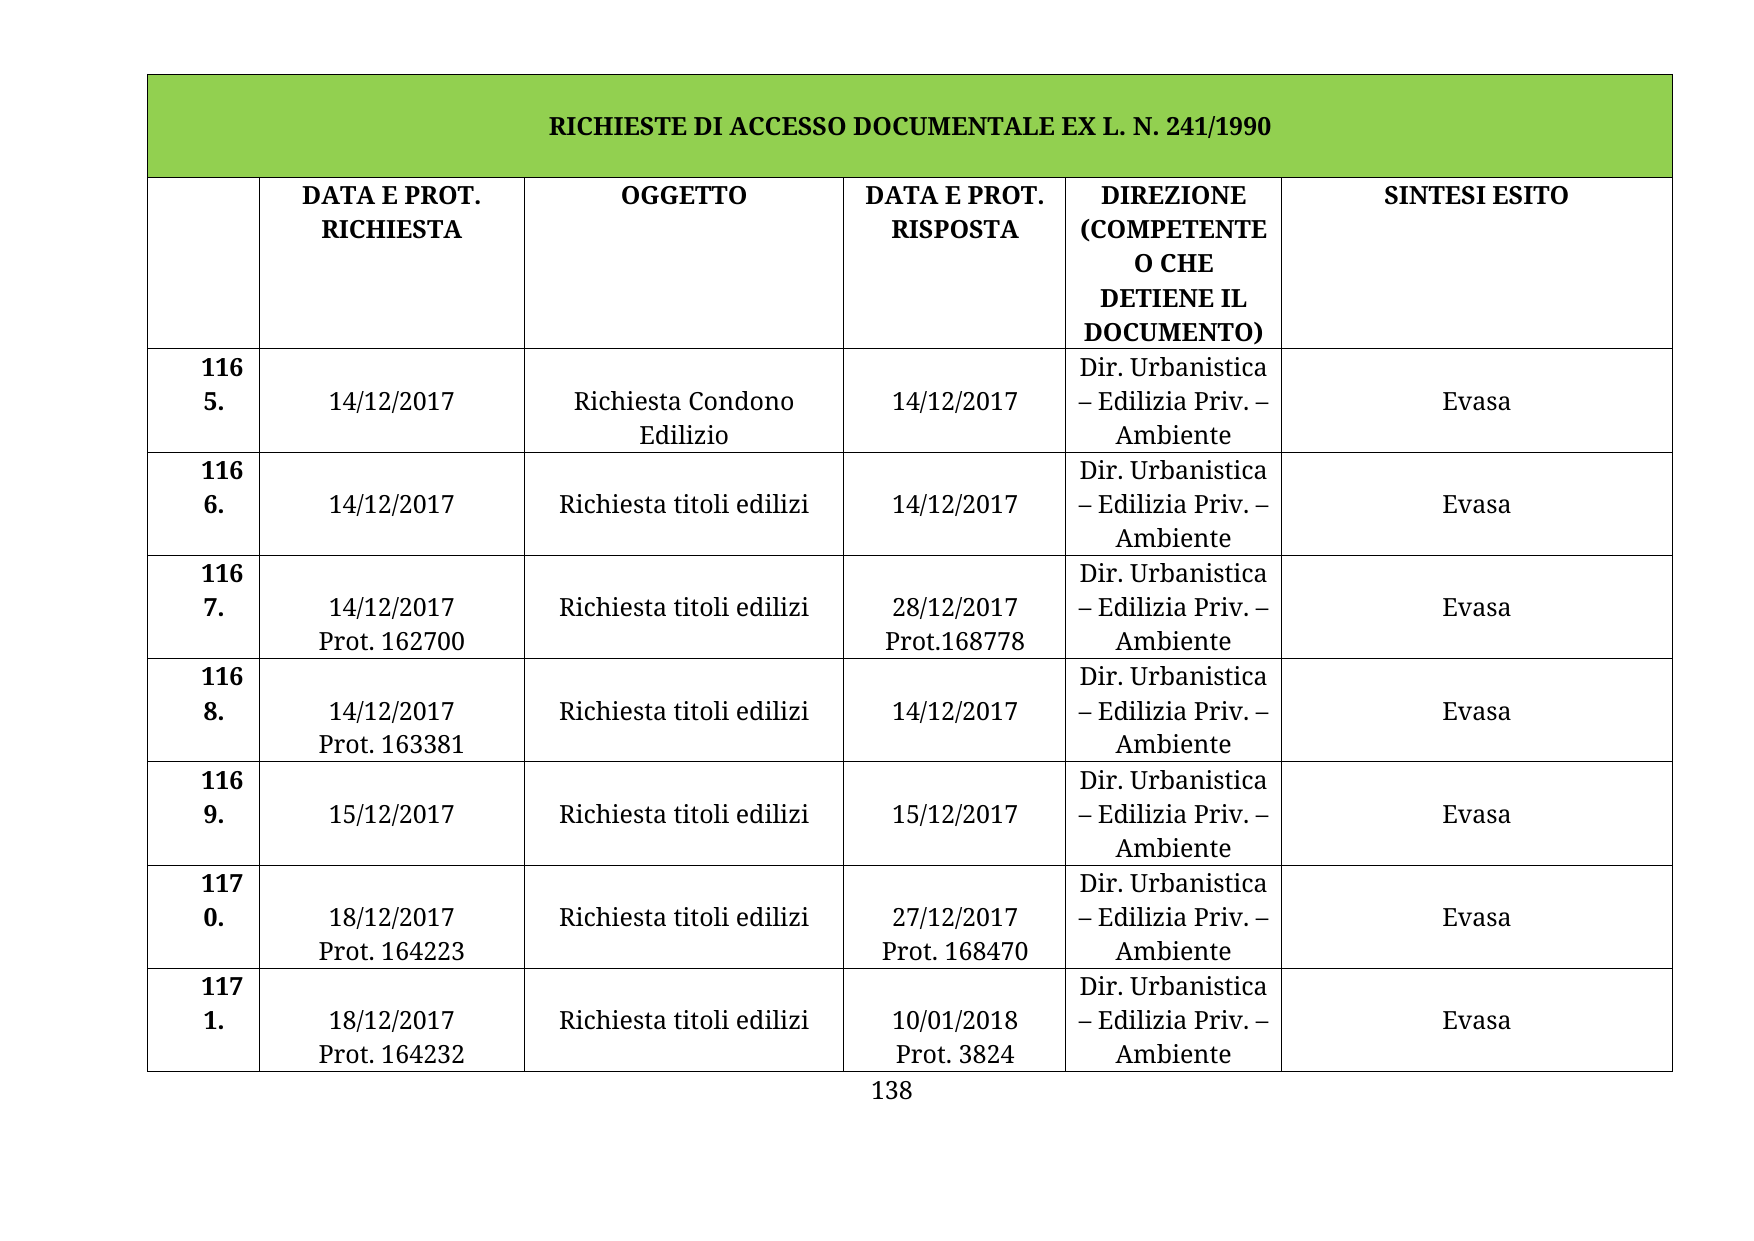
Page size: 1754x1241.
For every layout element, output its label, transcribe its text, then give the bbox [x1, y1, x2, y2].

table_cell 14/12/2017 [260, 453, 524, 555]
table_cell Richiesta titoli edilizi [525, 659, 843, 761]
table_cell Richiesta titoli edilizi [525, 969, 843, 1071]
table_cell [148, 969, 259, 1071]
table_cell 14/12/2017 [260, 349, 524, 452]
table_cell Dir. Urbanistica – Edilizia Priv. – Ambiente [1066, 349, 1281, 452]
table_cell Evasa [1282, 969, 1672, 1071]
table_cell Dir. Urbanistica – Edilizia Priv. – Ambiente [1066, 556, 1281, 658]
table_cell 14/12/2017 Prot. 163381 [260, 659, 524, 761]
table_cell Richiesta Condono Edilizio [525, 349, 843, 452]
table_cell [148, 453, 259, 555]
table_cell Evasa [1282, 556, 1672, 658]
table_cell Evasa [1282, 762, 1672, 864]
table_cell 15/12/2017 [844, 762, 1065, 864]
table_cell Richiesta titoli edilizi [525, 866, 843, 968]
table_cell 27/12/2017 Prot. 168470 [844, 866, 1065, 968]
table_cell DIREZIONE (COMPETENTE O CHE DETIENE IL DOCUMENTO) [1066, 178, 1281, 348]
table_cell OGGETTO [525, 178, 843, 348]
table_cell [148, 349, 259, 452]
table_cell Richiesta titoli edilizi [525, 762, 843, 864]
table_cell [148, 178, 259, 348]
table_cell [148, 659, 259, 761]
table_cell 14/12/2017 [844, 659, 1065, 761]
table_cell DATA E PROT. RISPOSTA [844, 178, 1065, 348]
table_cell Evasa [1282, 659, 1672, 761]
table_cell SINTESI ESITO [1282, 178, 1672, 348]
table_cell 28/12/2017 Prot.168778 [844, 556, 1065, 658]
table_cell [148, 866, 259, 968]
table_cell [148, 556, 259, 658]
table_cell 18/12/2017 Prot. 164223 [260, 866, 524, 968]
table_cell Dir. Urbanistica – Edilizia Priv. – Ambiente [1066, 453, 1281, 555]
table_cell Evasa [1282, 866, 1672, 968]
table_cell 14/12/2017 Prot. 162700 [260, 556, 524, 658]
table_cell Dir. Urbanistica – Edilizia Priv. – Ambiente [1066, 659, 1281, 761]
table_header RICHIESTE DI ACCESSO DOCUMENTALE EX L. N. 241/1990 [148, 75, 1672, 177]
table_cell Richiesta titoli edilizi [525, 453, 843, 555]
table_cell Evasa [1282, 349, 1672, 452]
table_cell [148, 762, 259, 864]
table_cell 18/12/2017 Prot. 164232 [260, 969, 524, 1071]
table_cell Dir. Urbanistica – Edilizia Priv. – Ambiente [1066, 762, 1281, 864]
table_cell Dir. Urbanistica – Edilizia Priv. – Ambiente [1066, 969, 1281, 1071]
table_cell Richiesta titoli edilizi [525, 556, 843, 658]
table_cell 10/01/2018 Prot. 3824 [844, 969, 1065, 1071]
table_cell Evasa [1282, 453, 1672, 555]
table_cell 14/12/2017 [844, 453, 1065, 555]
table_cell Dir. Urbanistica – Edilizia Priv. – Ambiente [1066, 866, 1281, 968]
table_cell 14/12/2017 [844, 349, 1065, 452]
table_cell DATA E PROT. RICHIESTA [260, 178, 524, 348]
table_cell 15/12/2017 [260, 762, 524, 864]
